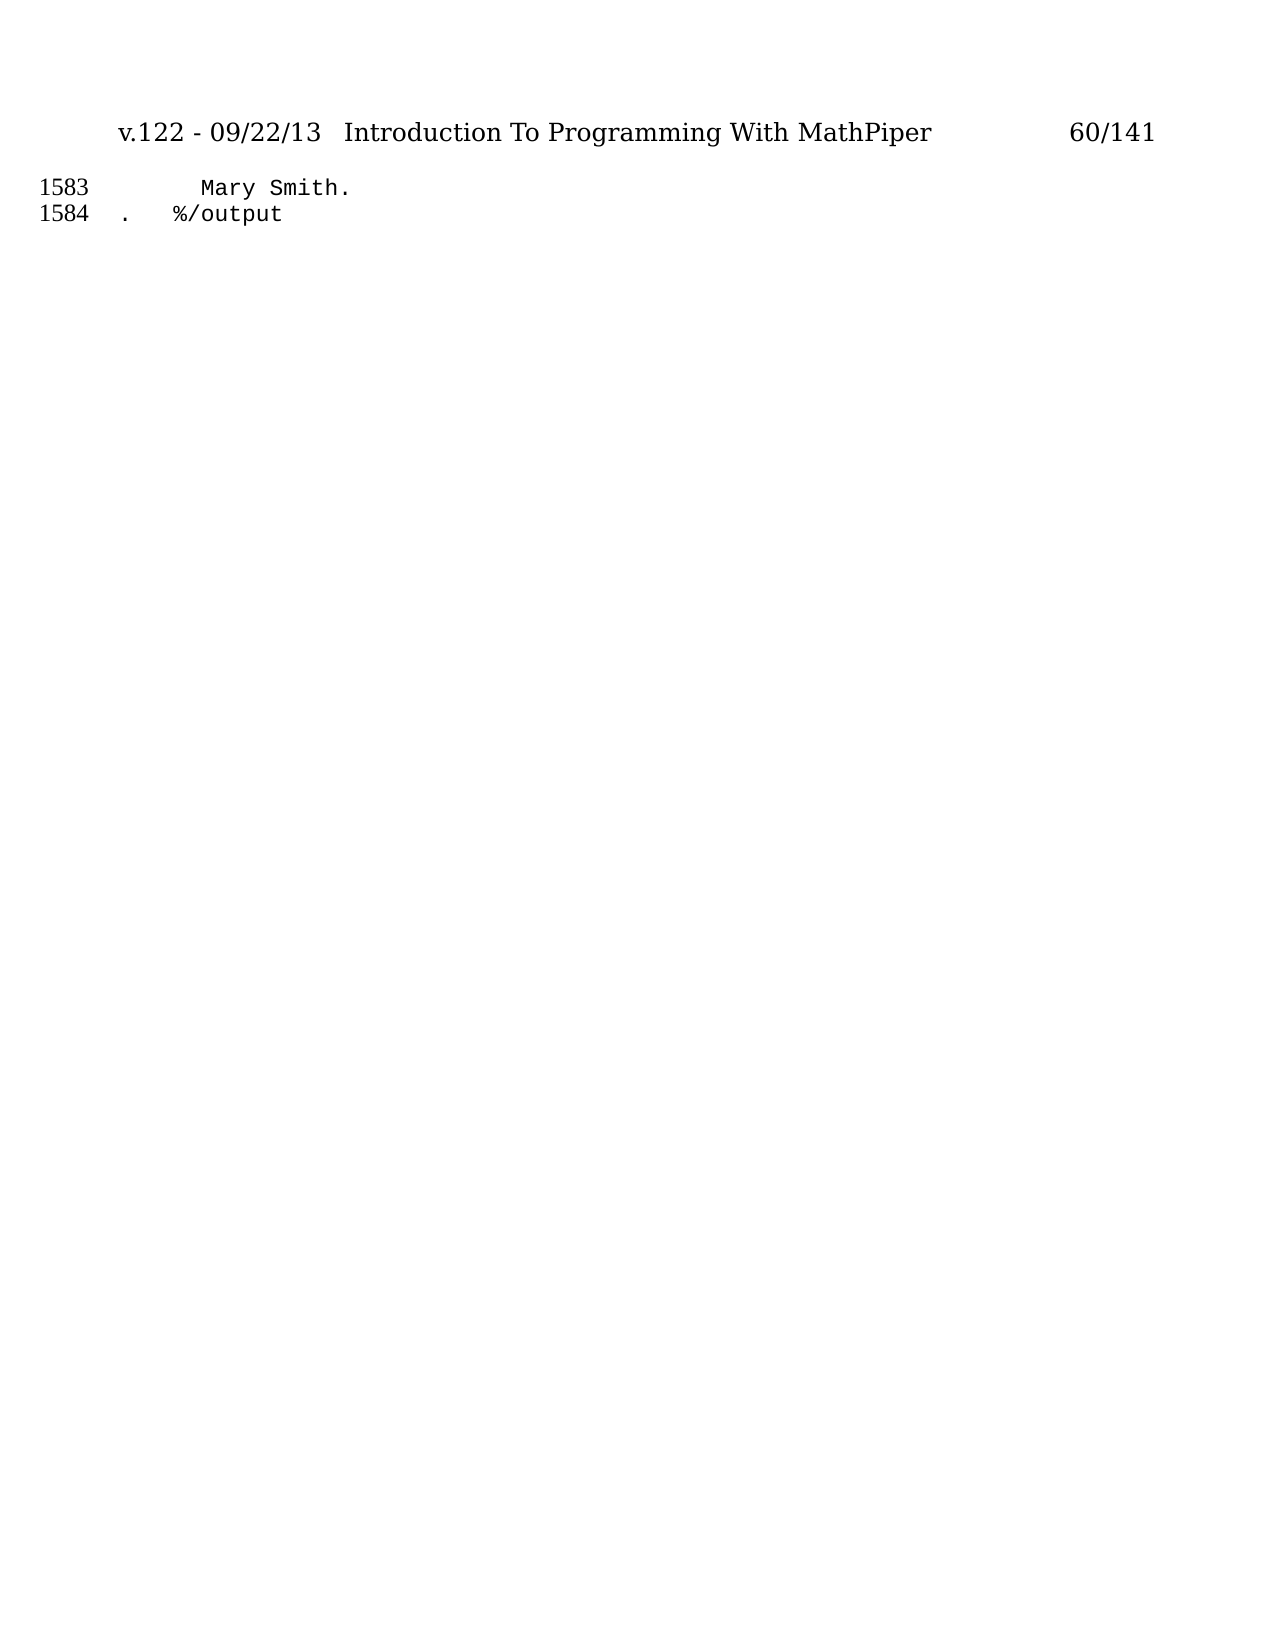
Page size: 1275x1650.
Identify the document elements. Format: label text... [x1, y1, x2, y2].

text Mary Smith. [118, 177, 1157, 203]
text . %/output [118, 203, 1157, 229]
